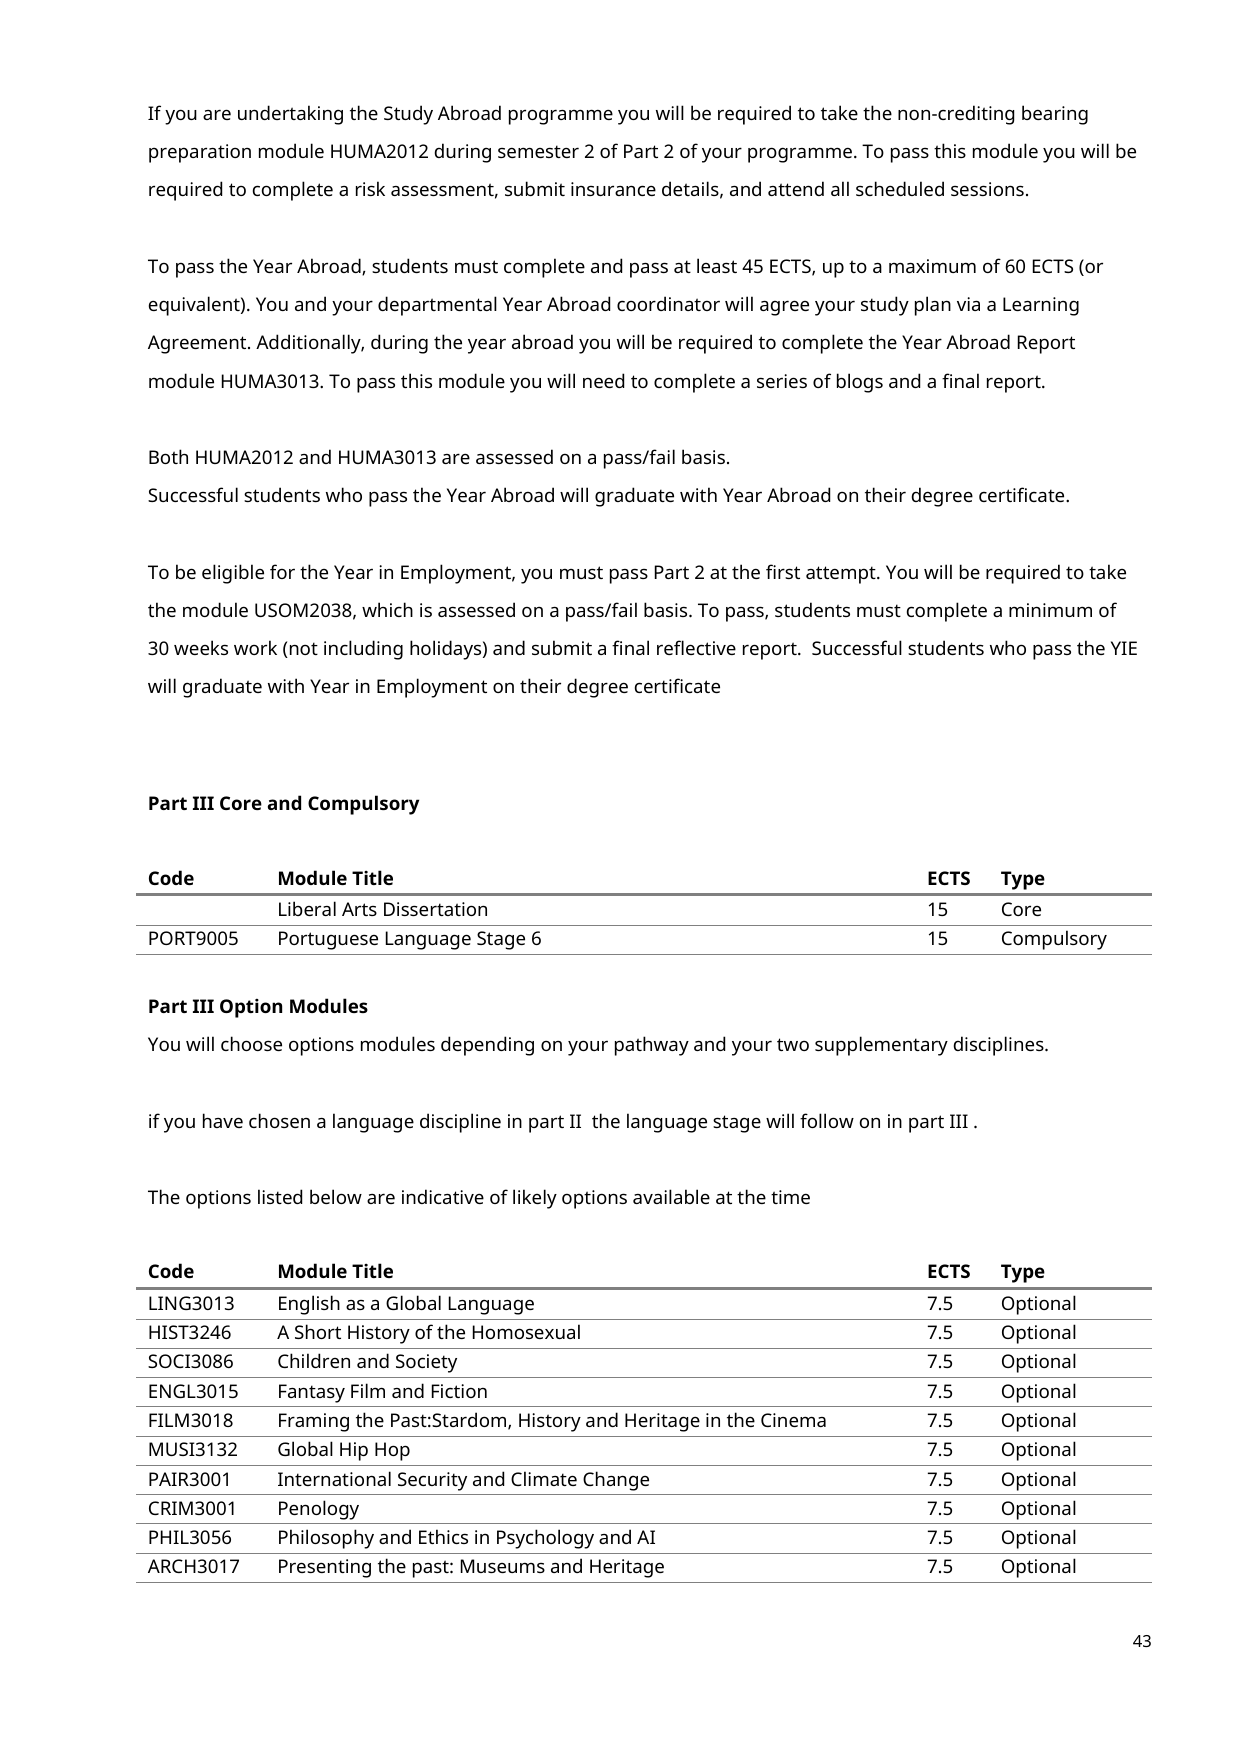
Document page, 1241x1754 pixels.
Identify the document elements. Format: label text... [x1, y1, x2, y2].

table_cell 7.5 [916, 1407, 989, 1436]
table_cell Optional [989, 1466, 1152, 1494]
table_cell Compulsory [989, 926, 1152, 954]
table_cell English as a Global Language [266, 1290, 916, 1318]
table_cell PORT9005 [136, 926, 266, 954]
table_cell LING3013 [136, 1290, 266, 1318]
table_cell International Security and Climate Change [266, 1466, 916, 1494]
table_cell CRIM3001 [136, 1495, 266, 1523]
table_cell 7.5 [916, 1495, 989, 1523]
table_cell [136, 1583, 1152, 1614]
table_cell 7.5 [916, 1466, 989, 1494]
table_cell Code [136, 1259, 266, 1287]
table_cell [136, 896, 266, 925]
table_cell Core [989, 896, 1152, 925]
table_cell FILM3018 [136, 1407, 266, 1436]
table_cell Optional [989, 1290, 1152, 1318]
table_cell Optional [989, 1495, 1152, 1523]
table_cell ECTS [916, 865, 989, 893]
table_cell Type [989, 865, 1152, 893]
table_cell Fantasy Film and Fiction [266, 1378, 916, 1406]
table_cell MUSI3132 [136, 1437, 266, 1465]
table_cell Type [989, 1259, 1152, 1287]
table_cell Optional [989, 1349, 1152, 1377]
table_cell Framing the Past:Stardom, History and Heritage in the Cinema [266, 1407, 916, 1436]
table_cell Optional [989, 1524, 1152, 1553]
table_cell Liberal Arts Dissertation [266, 896, 916, 925]
table_cell Part III Option Modules You will choose options modules depending on your pathway and your two supplementary disciplines. if you have chosen a language discipline in part II the language stage will follow on in part III . The options listed below are indicative of likely options available at the time [136, 955, 1152, 1259]
table_cell Penology [266, 1495, 916, 1523]
table_cell PAIR3001 [136, 1466, 266, 1494]
table_cell ARCH3017 [136, 1554, 266, 1582]
table_cell ECTS [916, 1259, 989, 1287]
table_cell 7.5 [916, 1378, 989, 1406]
table_cell Global Hip Hop [266, 1437, 916, 1465]
table_cell A Short History of the Homosexual [266, 1320, 916, 1348]
table_cell PHIL3056 [136, 1524, 266, 1553]
table_cell If you are undertaking the Study Abroad programme you will be required to take the non-crediting bearing preparation module HUMA2012 during semester 2 of Part 2 of your programme. To pass this module you will be required to complete a risk assessment, submit insurance details, and attend all scheduled sessions. To pass the Year Abroad, students must complete and pass at least 45 ECTS, up to a maximum of 60 ECTS (or equivalent). You and your departmental Year Abroad coordinator will agree your study plan via a Learning Agreement. Additionally, during the year abroad you will be required to complete the Year Abroad Report module HUMA3013. To pass this module you will need to complete a series of blogs and a final report. Both HUMA2012 and HUMA3013 are assessed on a pass/fail basis. Successful students who pass the Year Abroad will graduate with Year Abroad on their degree certificate. To be eligible for the Year in Employment, you must pass Part 2 at the first attempt. You will be required to take the module USOM2038, which is assessed on a pass/fail basis. To pass, students must complete a minimum of 30 weeks work (not including holidays) and submit a final reflective report. Successful students who pass the YIE will graduate with Year in Employment on their degree certificate [136, 99, 1152, 752]
table_cell 7.5 [916, 1524, 989, 1553]
table_cell Module Title [266, 1259, 916, 1287]
table_cell HIST3246 [136, 1320, 266, 1348]
table_cell Part III Core and Compulsory [136, 753, 1152, 865]
table_cell 7.5 [916, 1554, 989, 1582]
table_cell Module Title [266, 865, 916, 893]
table_cell 7.5 [916, 1349, 989, 1377]
table_cell Optional [989, 1320, 1152, 1348]
table_cell Portuguese Language Stage 6 [266, 926, 916, 954]
table_cell SOCI3086 [136, 1349, 266, 1377]
table_cell Code [136, 865, 266, 893]
table_cell Optional [989, 1378, 1152, 1406]
table_cell Optional [989, 1554, 1152, 1582]
table_cell 15 [916, 926, 989, 954]
table_cell 7.5 [916, 1320, 989, 1348]
table_cell Philosophy and Ethics in Psychology and AI [266, 1524, 916, 1553]
table_cell Optional [989, 1407, 1152, 1436]
table_cell 7.5 [916, 1437, 989, 1465]
table_cell Presenting the past: Museums and Heritage [266, 1554, 916, 1582]
table_cell ENGL3015 [136, 1378, 266, 1406]
table_cell 15 [916, 896, 989, 925]
table_cell 7.5 [916, 1290, 989, 1318]
table_cell Optional [989, 1437, 1152, 1465]
table_cell Children and Society [266, 1349, 916, 1377]
